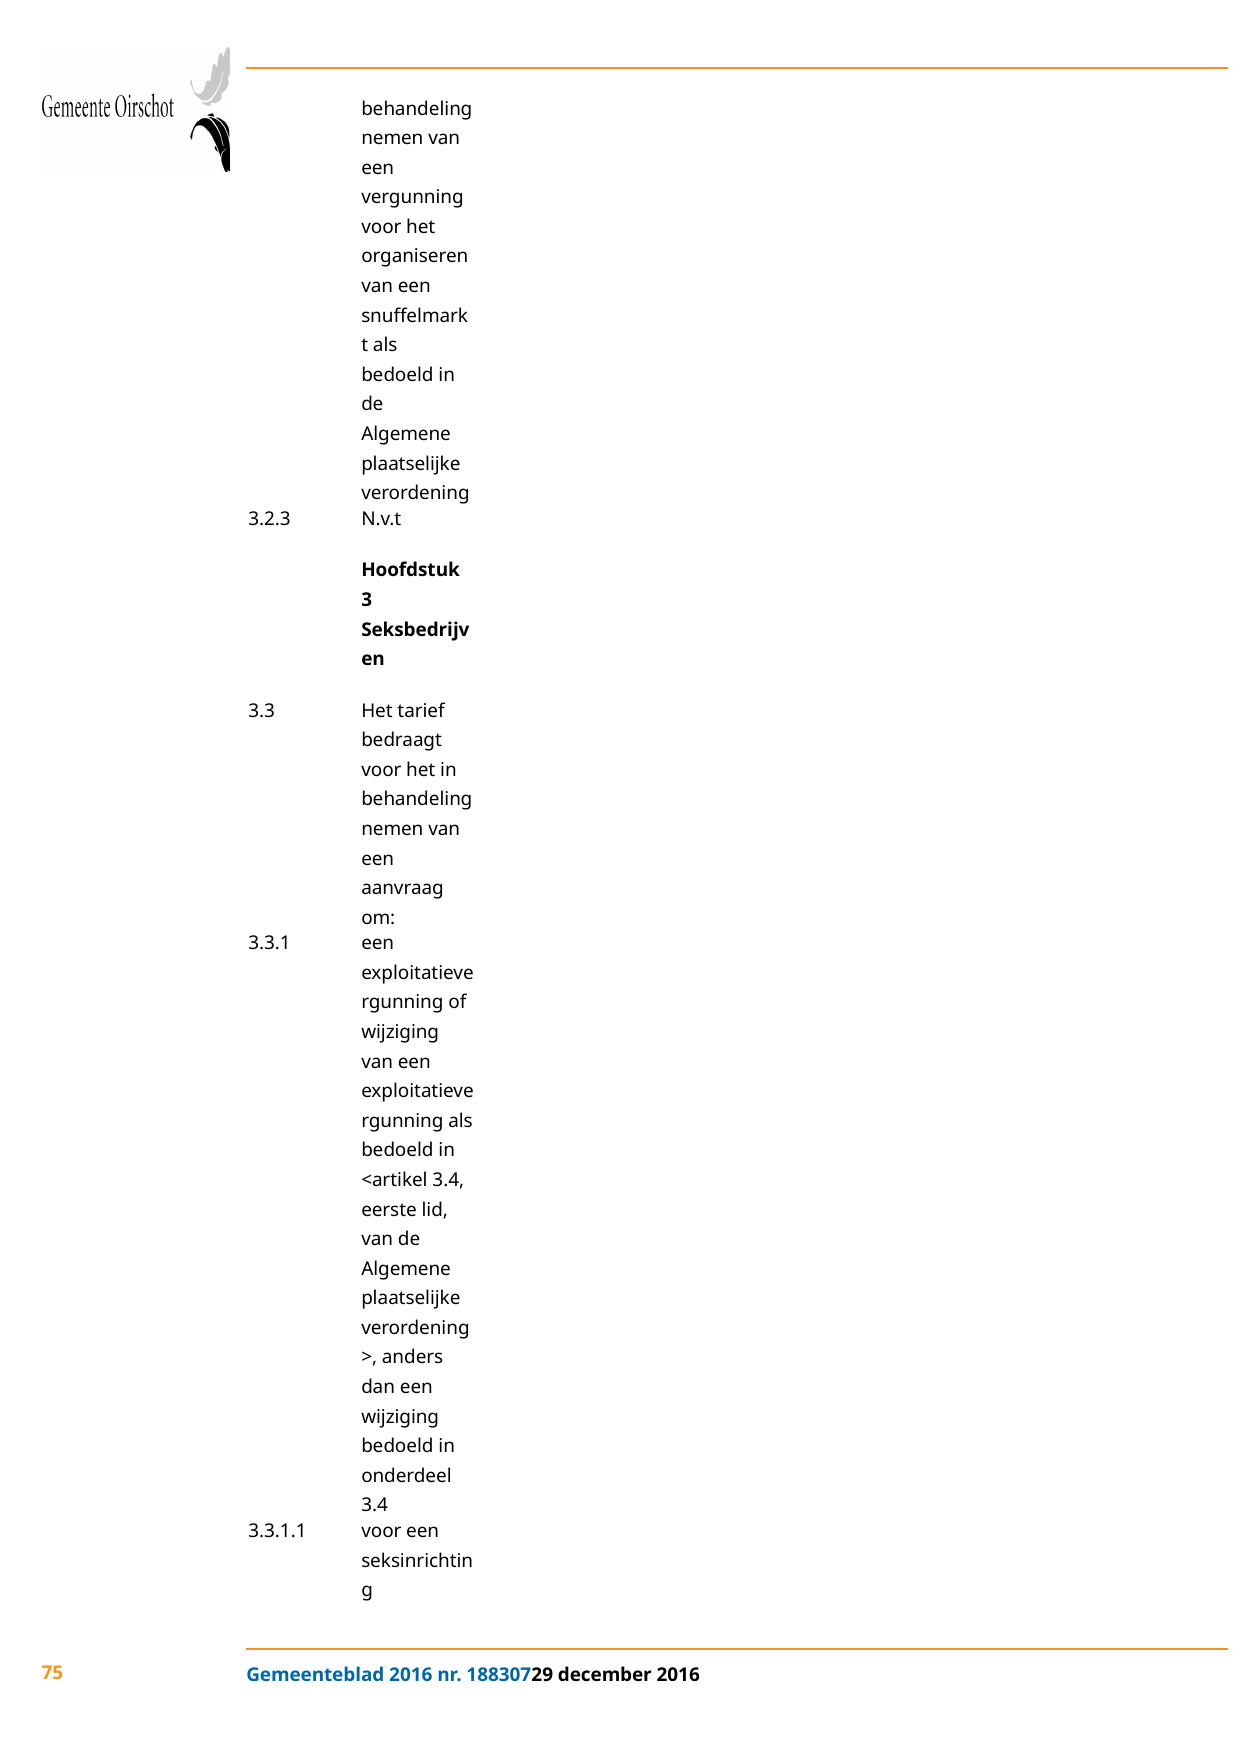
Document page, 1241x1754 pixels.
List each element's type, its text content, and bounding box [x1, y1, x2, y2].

table_cell [587, 697, 700, 929]
table_cell [248, 557, 361, 671]
table_cell 3.3.1 [248, 930, 361, 1517]
table_cell [248, 531, 361, 557]
table_cell een exploitatievergunning of wijziging van een exploitatievergunning als bedoeld in <artikel 3.4, eerste lid, van de Algemene plaatselijke verordening>, anders dan een wijziging bedoeld in onderdeel 3.4 [361, 930, 474, 1517]
table_cell [587, 505, 700, 531]
table_cell [474, 557, 587, 671]
table_cell [587, 95, 700, 505]
table_cell [474, 671, 587, 697]
table_cell [474, 531, 587, 557]
table_cell N.v.t [361, 505, 474, 531]
table_cell [474, 697, 587, 929]
table_cell [361, 531, 474, 557]
table_cell [587, 1518, 700, 1602]
table_cell 3.2.3 [248, 505, 361, 531]
table_cell [248, 671, 361, 697]
table_cell [474, 930, 587, 1517]
table_cell behandeling nemen van een vergunning voor het organiseren van een snuffelmarkt als bedoeld in de Algemene plaatselijke verordening [361, 95, 474, 505]
table_cell [587, 531, 700, 557]
picture [41, 47, 231, 172]
table_cell 3.3.1.1 [248, 1518, 361, 1602]
table_cell [361, 671, 474, 697]
table_cell Het tarief bedraagt voor het in behandeling nemen van een aanvraag om: [361, 697, 474, 929]
table_cell Hoofdstuk 3 Seksbedrijven [361, 557, 474, 671]
table_cell [248, 95, 361, 505]
table_cell voor een seksinrichting [361, 1518, 474, 1602]
table_cell [474, 95, 587, 505]
table_cell 3.3 [248, 697, 361, 929]
table_cell [474, 1518, 587, 1602]
table_cell [474, 505, 587, 531]
table_cell [587, 557, 700, 671]
table_cell [587, 930, 700, 1517]
table_cell [587, 671, 700, 697]
